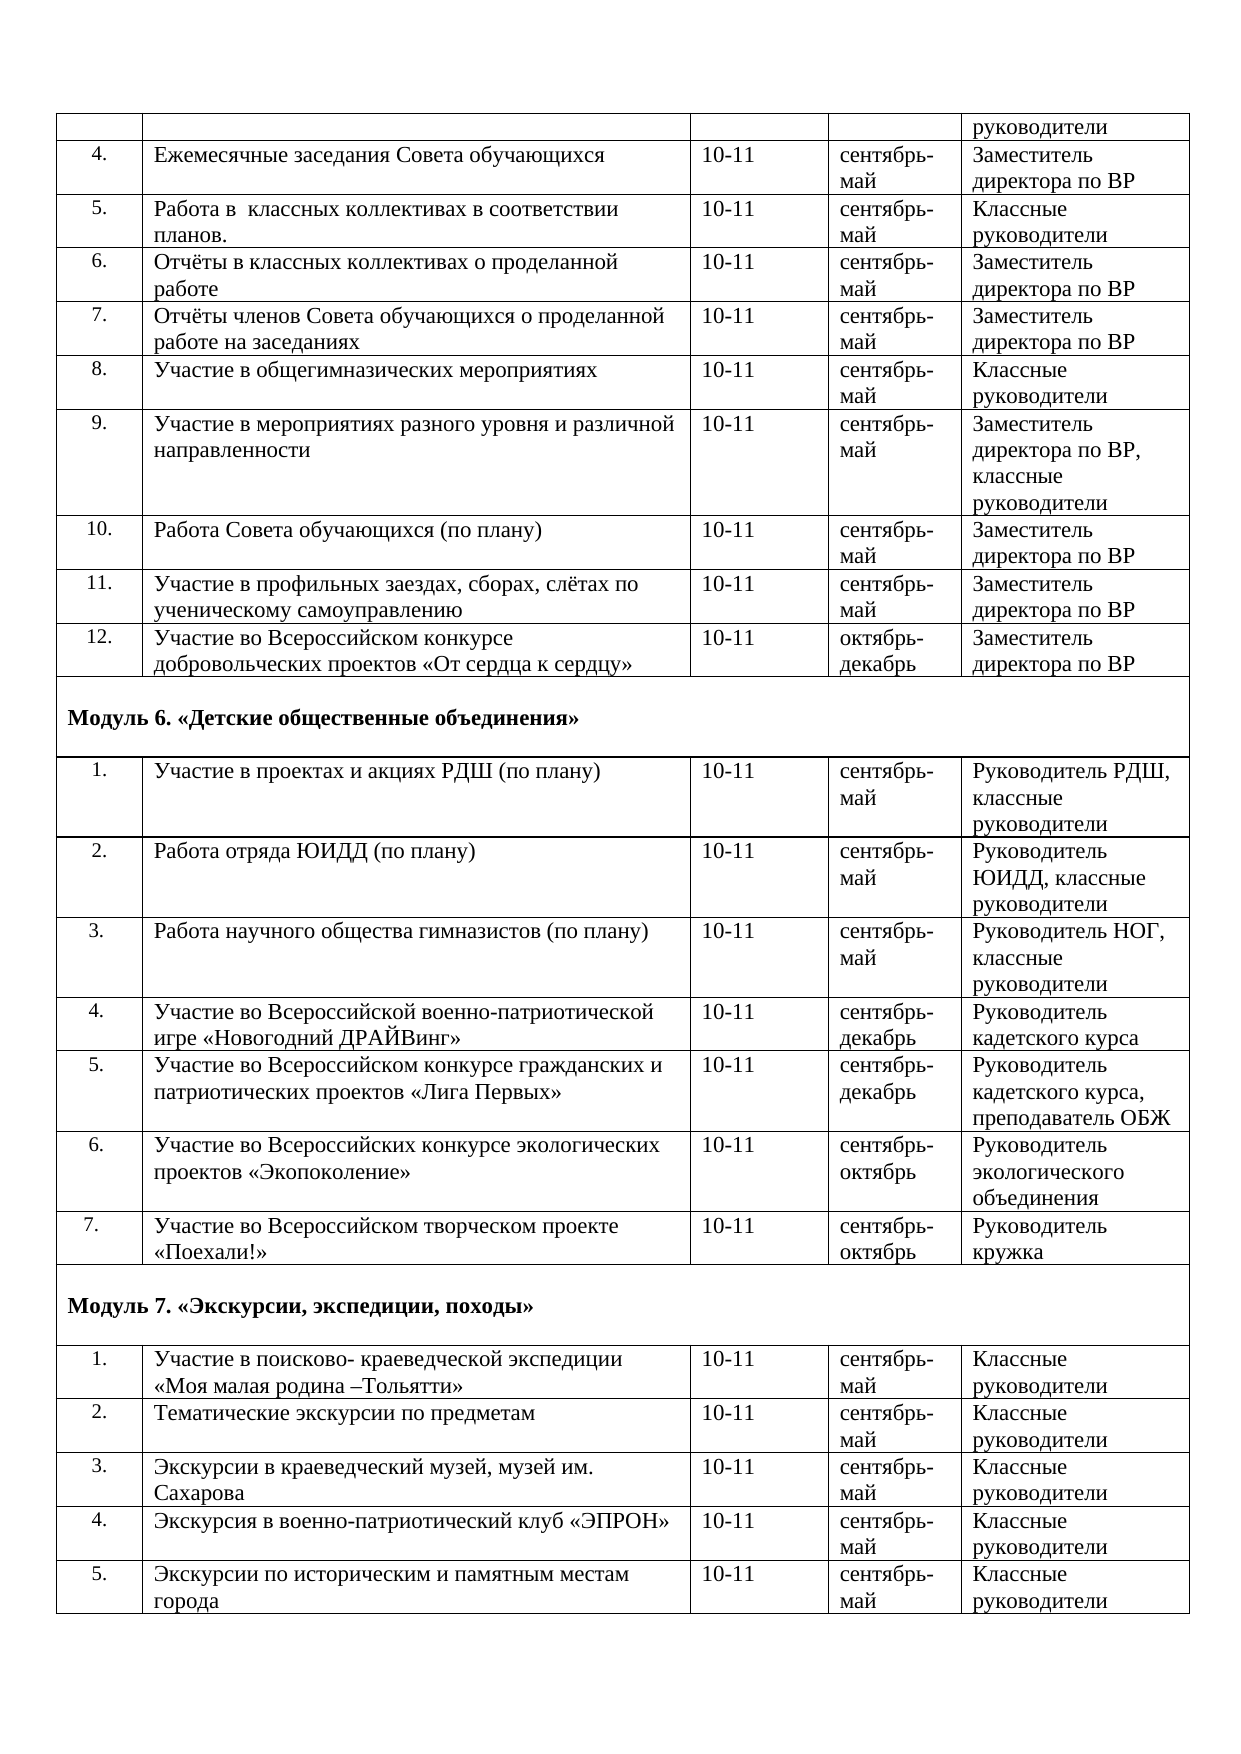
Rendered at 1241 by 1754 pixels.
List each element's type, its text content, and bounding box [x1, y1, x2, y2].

table_cell Участие в проектах и акциях РДШ (по плану) [143, 758, 690, 836]
table_cell Классные руководители [962, 1453, 1189, 1506]
table_cell Работа Совета обучающихся (по плану) [143, 516, 690, 569]
table_cell 6. [57, 1132, 142, 1211]
table_cell 7. [57, 302, 142, 355]
table_cell 6. [57, 248, 142, 301]
table_cell [691, 114, 828, 140]
table_cell Классные руководители [962, 1561, 1189, 1613]
table_cell 10-11 [691, 838, 828, 917]
table_cell Заместитель директора по ВР [962, 624, 1189, 676]
table_cell Заместитель директора по ВР [962, 141, 1189, 193]
table_cell Участие во Всероссийской военно-патриотической игре «Новогодний ДРАЙВинг» [143, 998, 690, 1050]
table_cell сентябрь-май [829, 838, 961, 917]
table_cell Участие в профильных заездах, сборах, слётах по ученическому самоуправлению [143, 570, 690, 622]
table_cell Руководитель экологического объединения [962, 1132, 1189, 1211]
table_cell сентябрь-май [829, 1507, 961, 1559]
table_cell 10-11 [691, 516, 828, 569]
table_cell 10-11 [691, 1051, 828, 1131]
table_cell сентябрь-май [829, 302, 961, 355]
table_cell 10-11 [691, 356, 828, 408]
table_cell сентябрь-май [829, 1346, 961, 1398]
table_cell октябрь-декабрь [829, 624, 961, 676]
table_cell руководители [962, 114, 1189, 140]
table_cell 10-11 [691, 302, 828, 355]
table_cell 10-11 [691, 248, 828, 301]
table_cell 10-11 [691, 1453, 828, 1506]
table_cell Работа отряда ЮИДД (по плану) [143, 838, 690, 917]
table_cell 10-11 [691, 758, 828, 836]
table_cell Тематические экскурсии по предметам [143, 1399, 690, 1452]
table_cell 10-11 [691, 1507, 828, 1559]
table_cell Руководитель НОГ, классные руководители [962, 918, 1189, 997]
table_cell 2. [57, 1399, 142, 1452]
table_cell сентябрь-май [829, 516, 961, 569]
table_cell сентябрь-май [829, 141, 961, 193]
table_cell Участие во Всероссийском конкурсе гражданских и патриотических проектов «Лига Первых» [143, 1051, 690, 1131]
table_cell 10-11 [691, 1212, 828, 1264]
table_cell Заместитель директора по ВР [962, 516, 1189, 569]
table_cell 4. [57, 998, 142, 1050]
table_cell Участие в поисково- краеведческой экспедиции «Моя малая родина –Тольятти» [143, 1346, 690, 1398]
table_cell Модуль 6. «Детские общественные объединения» [57, 677, 1189, 756]
table_cell Заместитель директора по ВР [962, 570, 1189, 622]
table_cell 4. [57, 141, 142, 193]
table_cell сентябрь-май [829, 570, 961, 622]
table_cell Руководитель ЮИДД, классные руководители [962, 838, 1189, 917]
table_cell Руководитель кадетского курса, преподаватель ОБЖ [962, 1051, 1189, 1131]
table_cell Работа научного общества гимназистов (по плану) [143, 918, 690, 997]
table_cell 10-11 [691, 998, 828, 1050]
table_cell 4. [57, 1507, 142, 1559]
table_cell Участие в мероприятиях разного уровня и различной направленности [143, 410, 690, 515]
table_cell Участие во Всероссийских конкурсе экологических проектов «Экопоколение» [143, 1132, 690, 1211]
table_cell Заместитель директора по ВР [962, 302, 1189, 355]
table_cell Ежемесячные заседания Совета обучающихся [143, 141, 690, 193]
table_cell сентябрь-декабрь [829, 998, 961, 1050]
table_cell Экскурсии в краеведческий музей, музей им. Сахарова [143, 1453, 690, 1506]
table_cell Классные руководители [962, 356, 1189, 408]
table_cell 11. [57, 570, 142, 622]
table_cell 1. [57, 1346, 142, 1398]
table_cell 5. [57, 1561, 142, 1613]
table_cell сентябрь-май [829, 356, 961, 408]
table_cell 10-11 [691, 1561, 828, 1613]
table_cell 10-11 [691, 141, 828, 193]
table_cell Участие во Всероссийском творческом проекте «Поехали!» [143, 1212, 690, 1264]
table_cell сентябрь-май [829, 248, 961, 301]
table_cell 10-11 [691, 1132, 828, 1211]
table_cell Руководитель кадетского курса [962, 998, 1189, 1050]
table_cell 10-11 [691, 624, 828, 676]
table_cell Заместитель директора по ВР [962, 248, 1189, 301]
table_cell Экскурсии по историческим и памятным местам города [143, 1561, 690, 1613]
table_cell [143, 114, 690, 140]
table_cell 10-11 [691, 410, 828, 515]
table_cell 10-11 [691, 195, 828, 247]
table_cell сентябрь-май [829, 1561, 961, 1613]
table_cell 10-11 [691, 1399, 828, 1452]
table_cell Заместитель директора по ВР, классные руководители [962, 410, 1189, 515]
table_cell Руководитель кружка [962, 1212, 1189, 1264]
table_cell Классные руководители [962, 1399, 1189, 1452]
table_cell Участие во Всероссийском конкурсе добровольческих проектов «От сердца к сердцу» [143, 624, 690, 676]
table_cell 5. [57, 195, 142, 247]
table_cell Классные руководители [962, 1346, 1189, 1398]
table_cell сентябрь-май [829, 918, 961, 997]
table_cell сентябрь-май [829, 1399, 961, 1452]
table_cell [829, 114, 961, 140]
table_cell 9. [57, 410, 142, 515]
table_cell 3. [57, 1453, 142, 1506]
table_cell Отчёты членов Совета обучающихся о проделанной работе на заседаниях [143, 302, 690, 355]
table_cell сентябрь-май [829, 758, 961, 836]
table_cell 2. [57, 838, 142, 917]
table_cell Экскурсия в военно-патриотический клуб «ЭПРОН» [143, 1507, 690, 1559]
table_cell 1. [57, 758, 142, 836]
table_cell 8. [57, 356, 142, 408]
table_cell 10-11 [691, 570, 828, 622]
table_cell сентябрь-май [829, 410, 961, 515]
table_cell 3. [57, 918, 142, 997]
table_cell 10-11 [691, 1346, 828, 1398]
table_cell [57, 114, 142, 140]
table_cell сентябрь-май [829, 1453, 961, 1506]
table_cell Руководитель РДШ, классные руководители [962, 758, 1189, 836]
table_cell сентябрь-октябрь [829, 1132, 961, 1211]
table_cell Отчёты в классных коллективах о проделанной работе [143, 248, 690, 301]
table_cell 5. [57, 1051, 142, 1131]
table_cell Участие в общегимназических мероприятиях [143, 356, 690, 408]
table_cell 10. [57, 516, 142, 569]
table_cell Классные руководители [962, 1507, 1189, 1559]
table_cell Работа в классных коллективах в соответствии планов. [143, 195, 690, 247]
table_cell 12. [57, 624, 142, 676]
table_cell сентябрь-октябрь [829, 1212, 961, 1264]
table_cell 7. [57, 1212, 142, 1264]
table_cell Модуль 7. «Экскурсии, экспедиции, походы» [57, 1265, 1189, 1344]
table_cell сентябрь-декабрь [829, 1051, 961, 1131]
table_cell Классные руководители [962, 195, 1189, 247]
table_cell сентябрь-май [829, 195, 961, 247]
table_cell 10-11 [691, 918, 828, 997]
